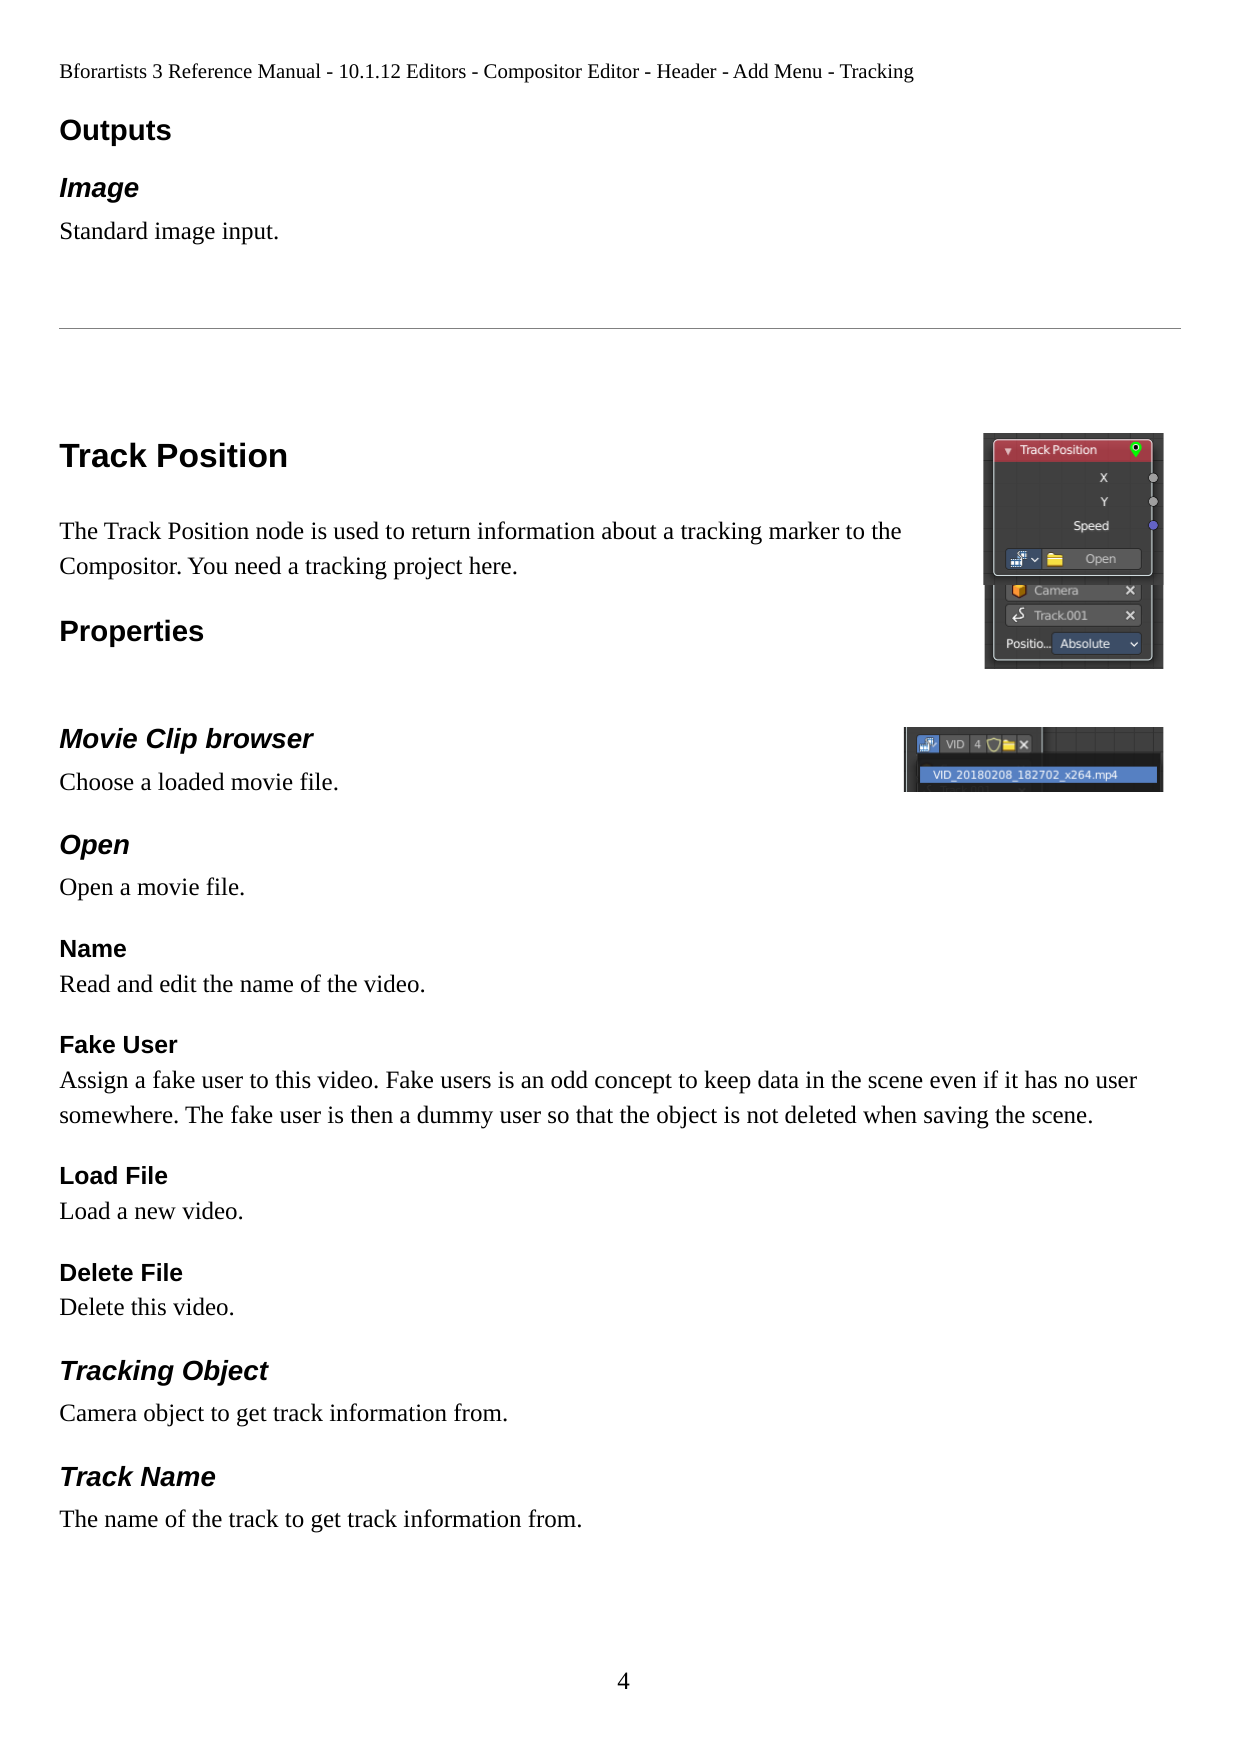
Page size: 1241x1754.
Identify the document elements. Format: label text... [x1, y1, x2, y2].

text The Track Position node is used to return information about a tracking marker to the Compositor. You need a tracking project here. [59, 516, 983, 579]
picture [983, 433, 1164, 669]
text Standard image input. [59, 216, 1181, 244]
subtitle Track Name [59, 1460, 1181, 1492]
text Read and edit the name of the video. [59, 969, 1181, 998]
text Assign a fake user to this video. Fake users is an odd concept to keep data in the scene even if it has no user somewhere. The fake user is then a dummy user so that the object is not deleted when saving the scene. [59, 1065, 1181, 1128]
subtitle Delete File [59, 1258, 1181, 1286]
subtitle [1164, 436, 1181, 475]
subtitle Name [59, 934, 1181, 963]
text Load a new video. [59, 1196, 1181, 1225]
subtitle Tracking Object [59, 1354, 1181, 1386]
subtitle Load File [59, 1161, 1181, 1190]
subtitle Track Position [59, 436, 983, 475]
text Delete this video. [59, 1292, 1181, 1321]
subtitle [1164, 614, 1181, 648]
subtitle Movie Clip browser [59, 722, 1181, 754]
subtitle Fake User [59, 1030, 1181, 1059]
text Open a movie file. [59, 872, 1181, 901]
subtitle Image [59, 171, 1181, 203]
picture [903, 727, 1164, 792]
text Camera object to get track information from. [59, 1398, 1181, 1427]
subtitle Open [59, 828, 1181, 860]
text Choose a loaded movie file. [59, 767, 1181, 795]
subtitle Outputs [59, 113, 1181, 146]
subtitle Properties [59, 614, 984, 648]
text The name of the track to get track information from. [59, 1504, 1181, 1533]
